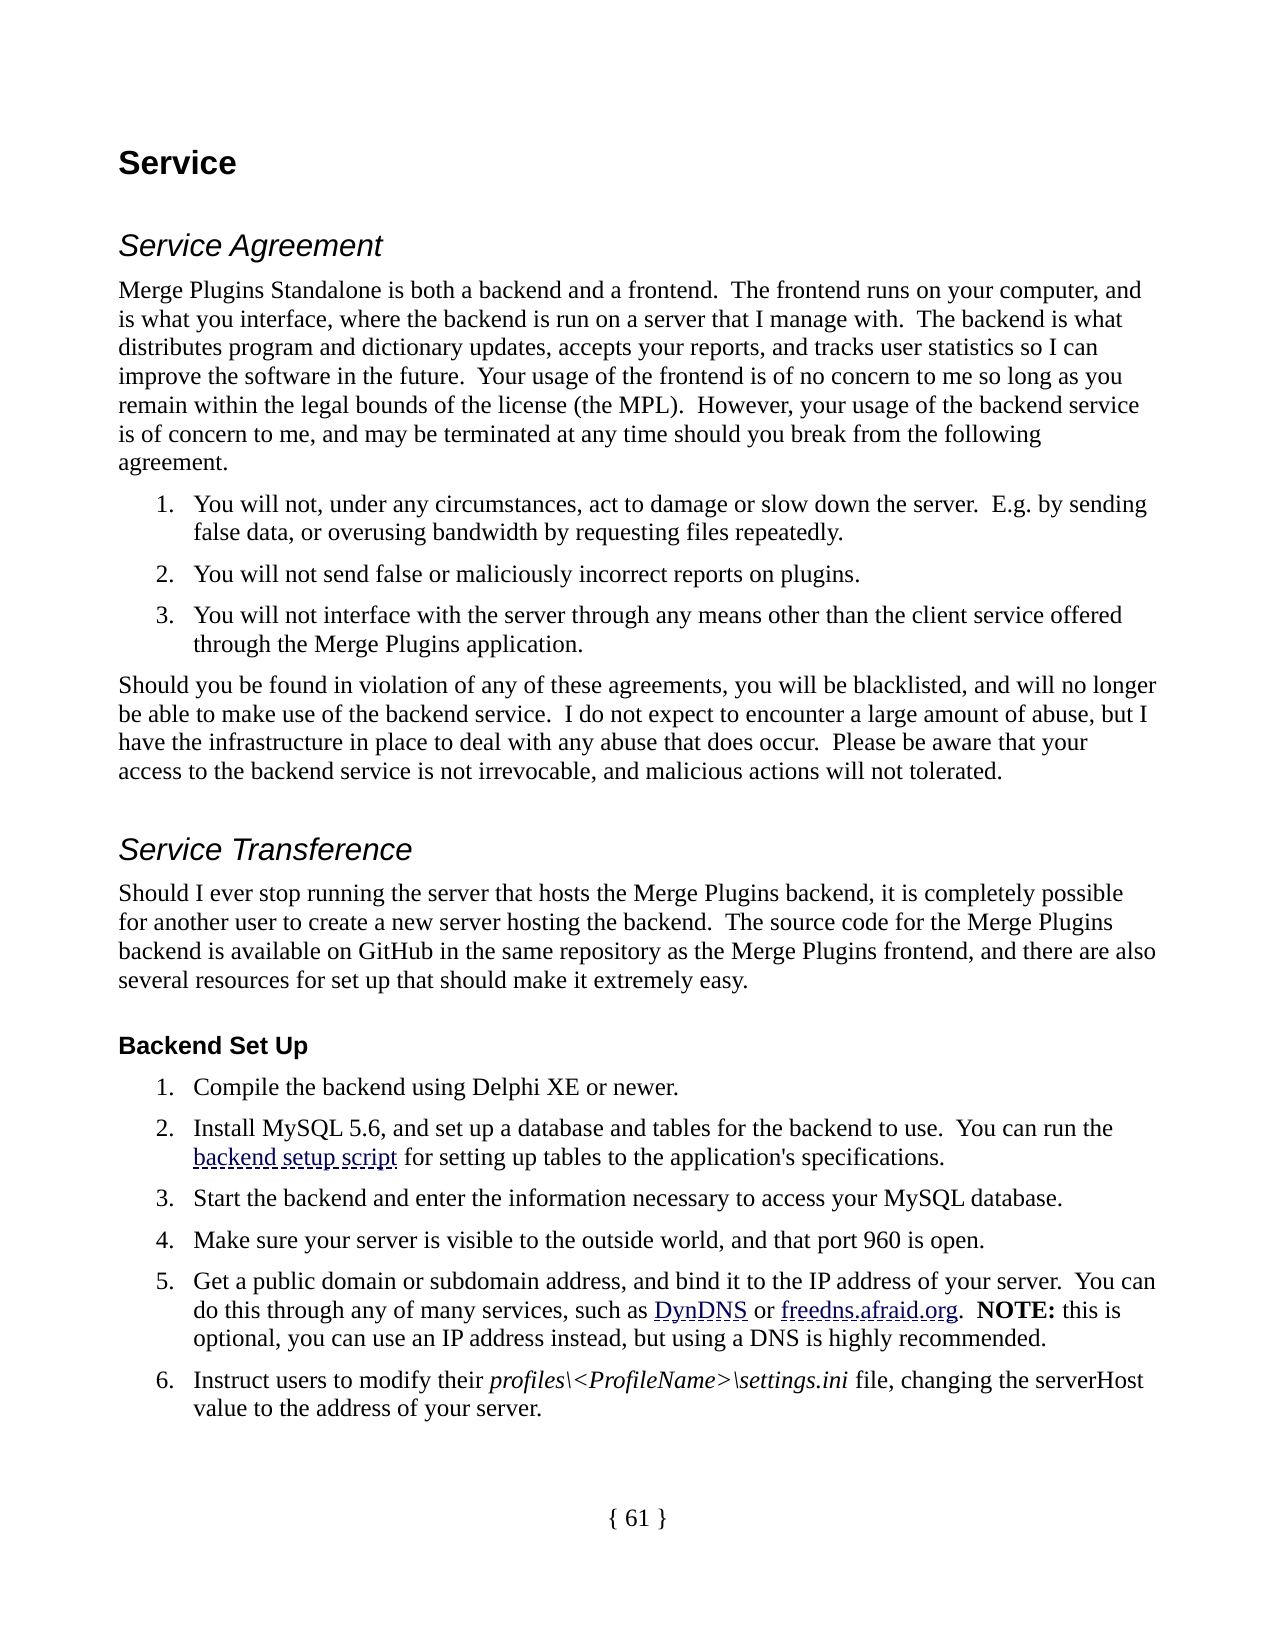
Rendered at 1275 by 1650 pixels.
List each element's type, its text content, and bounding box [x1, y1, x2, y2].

subtitle Service [118, 143, 1157, 182]
list You will not interface with the server through any means other than the client service offered through the Merge Plugins application. [156, 600, 1157, 657]
list Instruct users to modify their profiles\<ProfileName>\settings.ini file, changing the serverHost value to the address of your server. [156, 1365, 1157, 1422]
subtitle Service Agreement [118, 227, 1157, 263]
text Merge Plugins Standalone is both a backend and a frontend. The frontend runs on your computer, and is what you interface, where the backend is run on a server that I manage with. The backend is what distributes program and dictionary updates, accepts your reports, and tracks user statistics so I can improve the software in the future. Your usage of the frontend is of no concern to me so long as you remain within the legal bounds of the license (the MPL). However, your usage of the backend service is of concern to me, and may be terminated at any time should you break from the following agreement. [118, 275, 1157, 476]
text Should I ever stop running the server that hosts the Merge Plugins backend, it is completely possible for another user to create a new server hosting the backend. The source code for the Merge Plugins backend is available on GitHub in the same repository as the Merge Plugins frontend, and there are also several resources for set up that should make it extremely easy. [118, 878, 1157, 993]
list Compile the backend using Delphi XE or newer. [156, 1072, 1157, 1101]
list You will not send false or maliciously incorrect reports on plugins. [156, 559, 1157, 587]
subtitle Backend Set Up [118, 1031, 1157, 1060]
subtitle Service Transference [118, 831, 1157, 866]
list You will not, under any circumstances, act to damage or slow down the server. E.g. by sending false data, or overusing bandwidth by requesting files repeatedly. [156, 489, 1157, 546]
list Install MySQL 5.6, and set up a database and tables for the backend to use. You can run the backend setup script for setting up tables to the application's specifications. [156, 1113, 1157, 1171]
list Get a public domain or subdomain address, and bind it to the IP address of your server. You can do this through any of many services, such as DynDNS or freedns.afraid.org. NOTE: this is optional, you can use an IP address instead, but using a DNS is highly recommended. [156, 1266, 1157, 1352]
text Should you be found in violation of any of these agreements, you will be blacklisted, and will no longer be able to make use of the backend service. I do not expect to encounter a large amount of abuse, but I have the infrastructure in place to deal with any abuse that does occur. Please be aware that your access to the backend service is not irrevocable, and malicious actions will not tolerated. [118, 670, 1157, 785]
list Make sure your server is visible to the outside world, and that port 960 is open. [156, 1225, 1157, 1253]
list Start the backend and enter the information necessary to access your MySQL database. [156, 1183, 1157, 1212]
